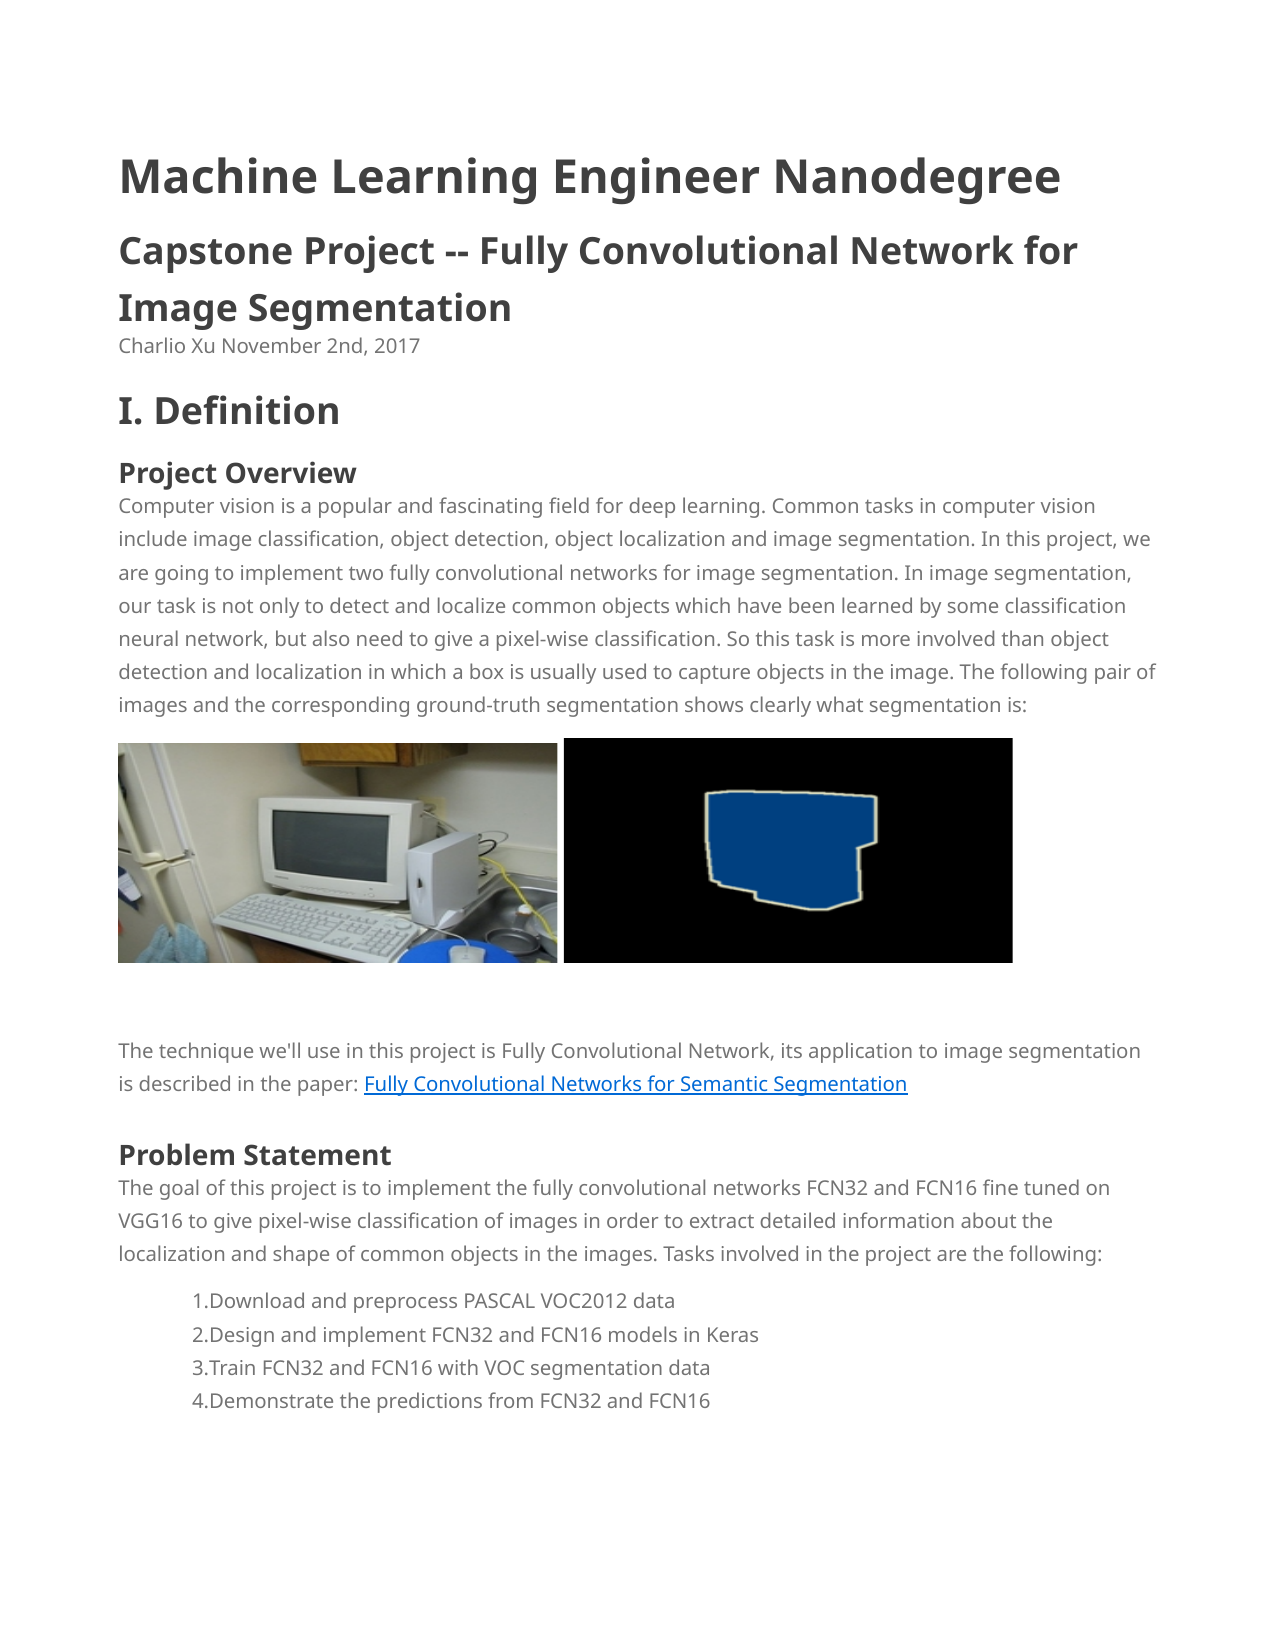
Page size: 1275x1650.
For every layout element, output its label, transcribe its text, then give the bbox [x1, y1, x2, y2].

picture [563, 738, 1013, 963]
text The goal of this project is to implement the fully convolutional networks FCN32 and FCN16 fine tuned on VGG16 to give pixel-wise classification of images in order to extract detailed information about the localization and shape of common objects in the images. Tasks involved in the project are the following: [118, 1173, 1157, 1267]
text Charlio Xu November 2nd, 2017 [118, 332, 1157, 360]
text Computer vision is a popular and fascinating field for deep learning. Common tasks in computer vision include image classification, object detection, object localization and image segmentation. In this project, we are going to implement two fully convolutional networks for image segmentation. In image segmentation, our task is not only to detect and localize common objects which have been learned by some classification neural network, but also need to give a pixel-wise classification. So this task is more involved than object detection and localization in which a box is usually used to capture objects in the image. The following pair of images and the corresponding ground-truth segmentation shows clearly what segmentation is: [118, 492, 1157, 719]
subtitle Project Overview [118, 436, 1157, 492]
list Design and implement FCN32 and FCN16 models in Keras [118, 1320, 1157, 1348]
subtitle Problem Statement [118, 1117, 1157, 1173]
subtitle Machine Learning Engineer Nanodegree [118, 143, 1157, 207]
list Train FCN32 and FCN16 with VOC segmentation data [118, 1353, 1157, 1381]
list Download and preprocess PASCAL VOC2012 data [118, 1287, 1157, 1315]
text The technique we'll use in this project is Fully Convolutional Network, its application to image segmentation is described in the paper: Fully Convolutional Networks for Semantic Segmentation [118, 1037, 1157, 1097]
list Demonstrate the predictions from FCN32 and FCN16 [118, 1387, 1157, 1414]
subtitle I. Definition [118, 379, 1157, 436]
picture [118, 743, 558, 963]
subtitle Capstone Project -- Fully Convolutional Network for Image Segmentation [118, 219, 1157, 332]
